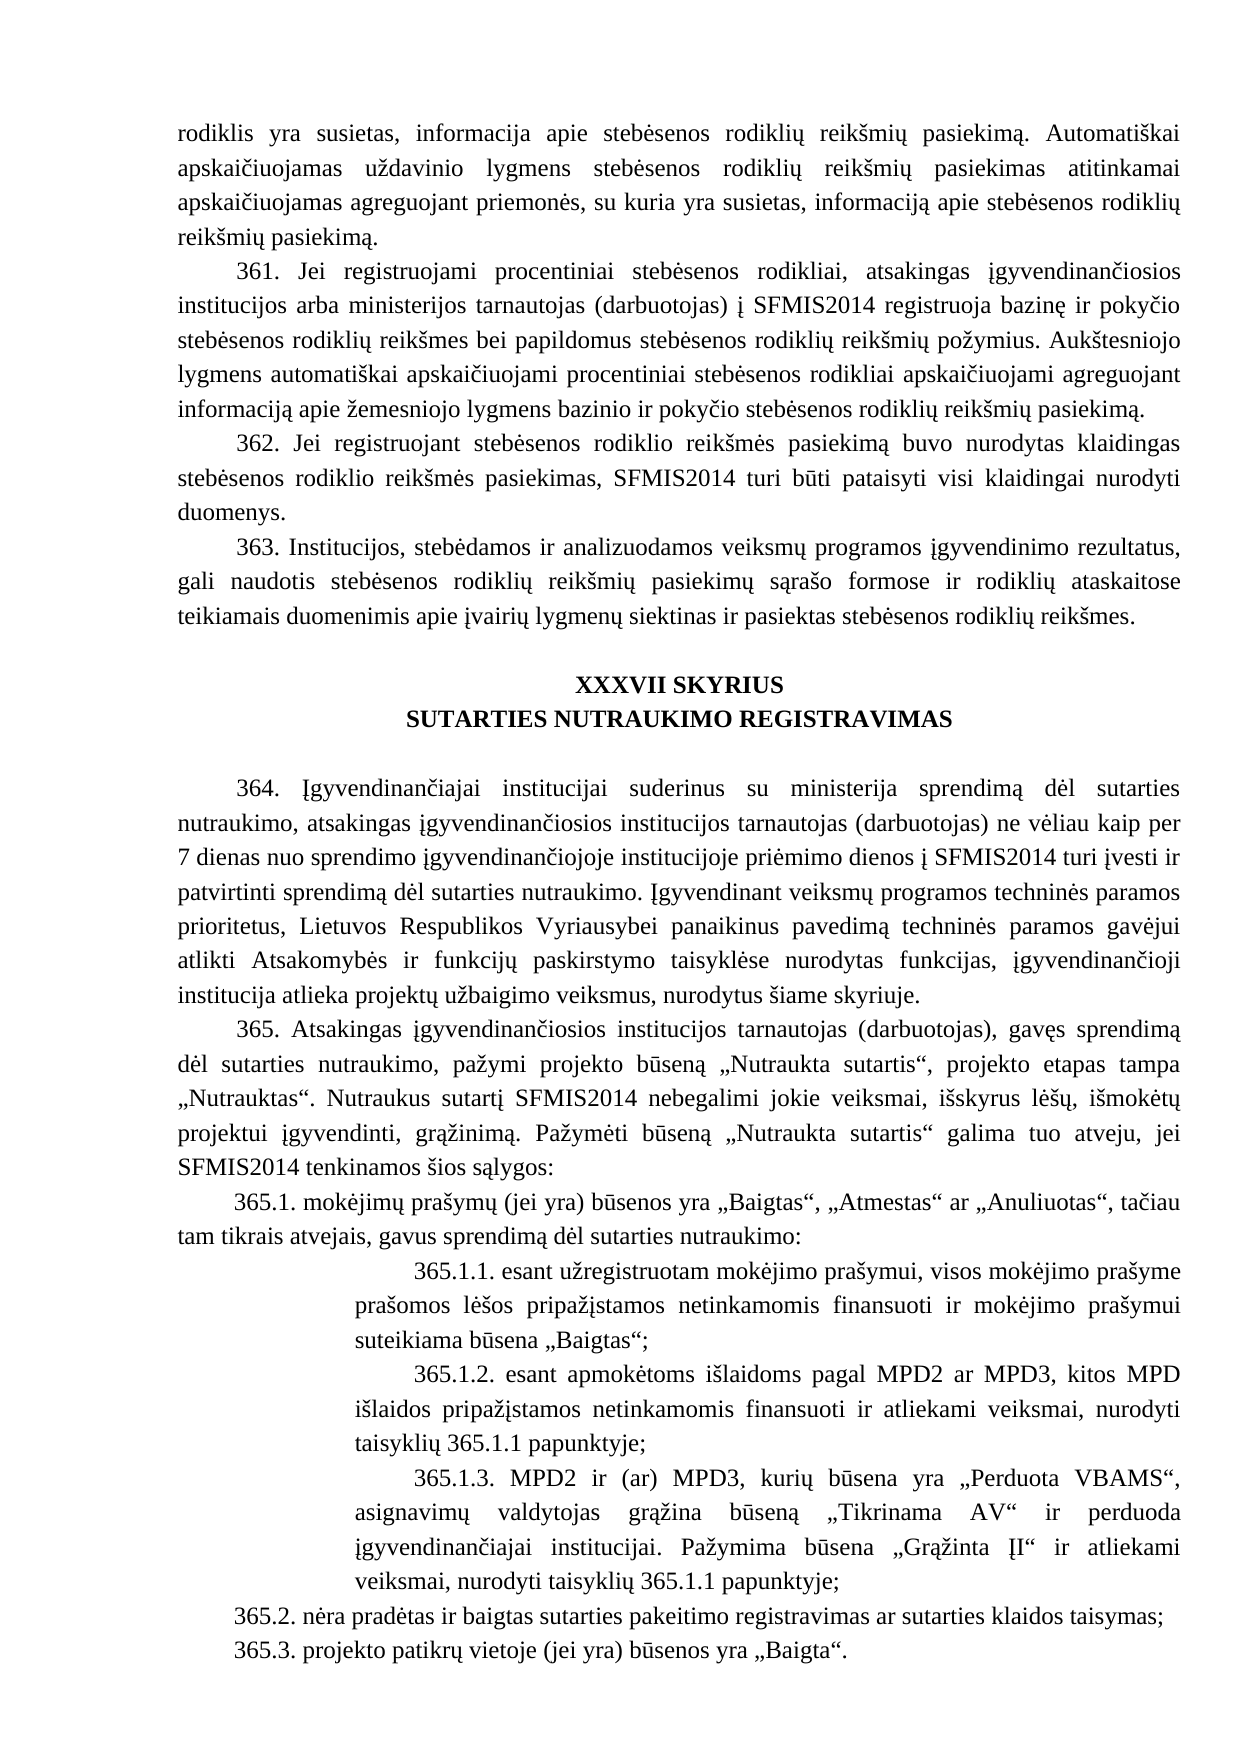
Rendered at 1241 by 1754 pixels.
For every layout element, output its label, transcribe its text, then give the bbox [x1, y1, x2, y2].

text XXXVII SKYRIUS [177, 670, 1181, 698]
text 365. Atsakingas įgyvendinančiosios institucijos tarnautojas (darbuotojas), gavęs sprendimą dėl sutarties nutraukimo, pažymi projekto būseną „Nutraukta sutartis“, projekto etapas tampa „Nutrauktas“. Nutraukus sutartį SFMIS2014 nebegalimi jokie veiksmai, išskyrus lėšų, išmokėtų projektui įgyvendinti, grąžinimą. Pažymėti būseną „Nutraukta sutartis“ galima tuo atveju, jei SFMIS2014 tenkinamos šios sąlygos: [177, 1014, 1181, 1181]
text rodiklis yra susietas, informacija apie stebėsenos rodiklių reikšmių pasiekimą. Automatiškai apskaičiuojamas uždavinio lygmens stebėsenos rodiklių reikšmių pasiekimas atitinkamai apskaičiuojamas agreguojant priemonės, su kuria yra susietas, informaciją apie stebėsenos rodiklių reikšmių pasiekimą. [177, 118, 1181, 250]
text SUTARTIES NUTRAUKIMO REGISTRAVIMAS [177, 704, 1181, 733]
text 365.1.1. esant užregistruotam mokėjimo prašymui, visos mokėjimo prašyme prašomos lėšos pripažįstamos netinkamomis finansuoti ir mokėjimo prašymui suteikiama būsena „Baigtas“; [354, 1256, 1181, 1354]
text 365.2. nėra pradėtas ir baigtas sutarties pakeitimo registravimas ar sutarties klaidos taisymas; [177, 1601, 1181, 1629]
text 361. Jei registruojami procentiniai stebėsenos rodikliai, atsakingas įgyvendinančiosios institucijos arba ministerijos tarnautojas (darbuotojas) į SFMIS2014 registruoja bazinę ir pokyčio stebėsenos rodiklių reikšmes bei papildomus stebėsenos rodiklių reikšmių požymius. Aukštesniojo lygmens automatiškai apskaičiuojami procentiniai stebėsenos rodikliai apskaičiuojami agreguojant informaciją apie žemesniojo lygmens bazinio ir pokyčio stebėsenos rodiklių reikšmių pasiekimą. [177, 256, 1181, 423]
text 362. Jei registruojant stebėsenos rodiklio reikšmės pasiekimą buvo nurodytas klaidingas stebėsenos rodiklio reikšmės pasiekimas, SFMIS2014 turi būti pataisyti visi klaidingai nurodyti duomenys. [177, 428, 1181, 526]
text 365.1.2. esant apmokėtoms išlaidoms pagal MPD2 ar MPD3, kitos MPD išlaidos pripažįstamos netinkamomis finansuoti ir atliekami veiksmai, nurodyti taisyklių 365.1.1 papunktyje; [354, 1359, 1181, 1457]
text 365.1.3. MPD2 ir (ar) MPD3, kurių būsena yra „Perduota VBAMS“, asignavimų valdytojas grąžina būseną „Tikrinama AV“ ir perduoda įgyvendinančiajai institucijai. Pažymima būsena „Grąžinta ĮI“ ir atliekami veiksmai, nurodyti taisyklių 365.1.1 papunktyje; [354, 1463, 1181, 1595]
text 363. Institucijos, stebėdamos ir analizuodamos veiksmų programos įgyvendinimo rezultatus, gali naudotis stebėsenos rodiklių reikšmių pasiekimų sąrašo formose ir rodiklių ataskaitose teikiamais duomenimis apie įvairių lygmenų siektinas ir pasiektas stebėsenos rodiklių reikšmes. [177, 532, 1181, 629]
text 364. Įgyvendinančiajai institucijai suderinus su ministerija sprendimą dėl sutarties nutraukimo, atsakingas įgyvendinančiosios institucijos tarnautojas (darbuotojas) ne vėliau kaip per 7 dienas nuo sprendimo įgyvendinančiojoje institucijoje priėmimo dienos į SFMIS2014 turi įvesti ir patvirtinti sprendimą dėl sutarties nutraukimo. Įgyvendinant veiksmų programos techninės paramos prioritetus, Lietuvos Respublikos Vyriausybei panaikinus pavedimą techninės paramos gavėjui atlikti Atsakomybės ir funkcijų paskirstymo taisyklėse nurodytas funkcijas, įgyvendinančioji institucija atlieka projektų užbaigimo veiksmus, nurodytus šiame skyriuje. [177, 773, 1181, 1009]
text 365.1. mokėjimų prašymų (jei yra) būsenos yra „Baigtas“, „Atmestas“ ar „Anuliuotas“, tačiau tam tikrais atvejais, gavus sprendimą dėl sutarties nutraukimo: [177, 1187, 1181, 1250]
text 365.3. projekto patikrų vietoje (jei yra) būsenos yra „Baigta“. [177, 1635, 1181, 1664]
